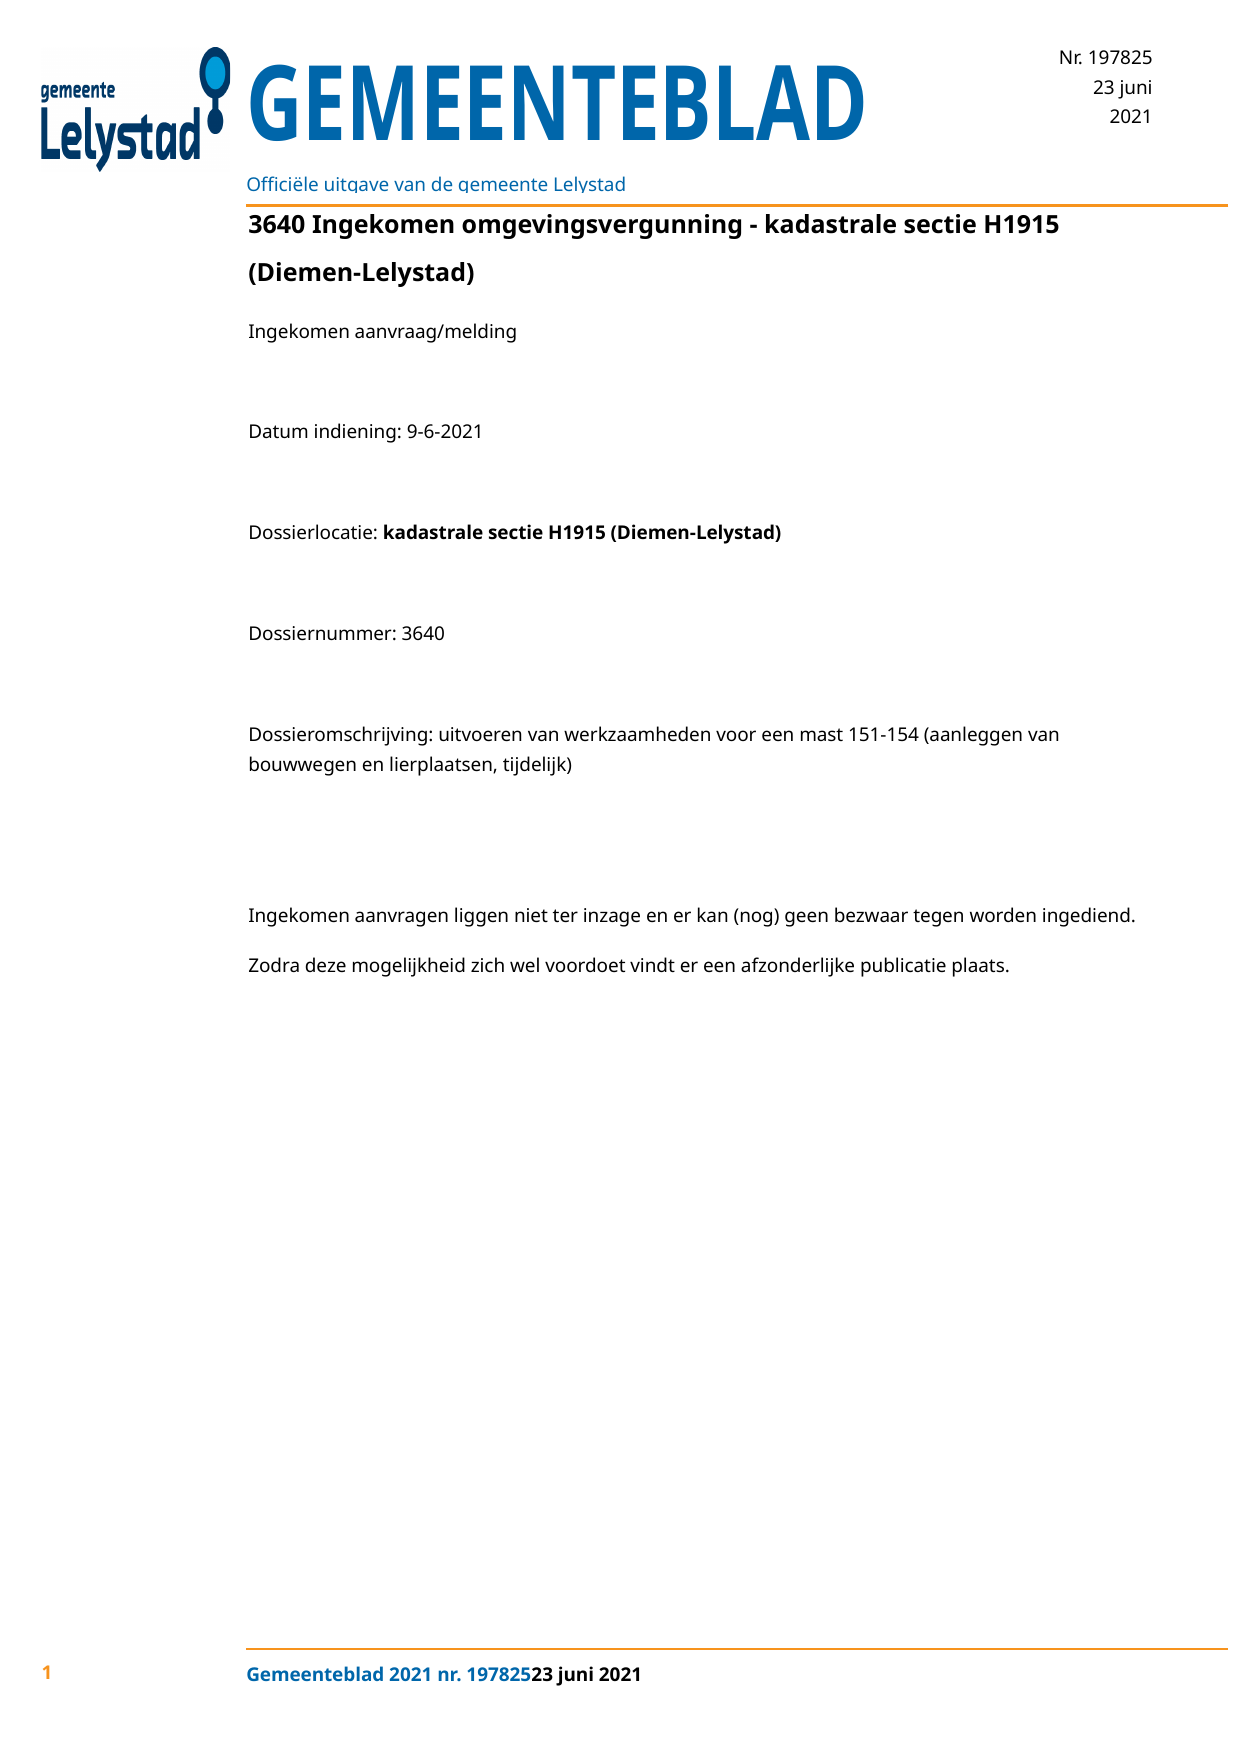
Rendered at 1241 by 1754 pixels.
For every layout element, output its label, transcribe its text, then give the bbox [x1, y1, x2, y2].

text Datum indiening: 9-6-2021 [248, 419, 1152, 444]
text Dossierlocatie: kadastrale sectie H1915 (Diemen-Lelystad) [248, 519, 1152, 545]
text Dossieromschrijving: uitvoeren van werkzaamheden voor een mast 151-154 (aanleggen van bouwwegen en lierplaatsen, tijdelijk) [248, 721, 1152, 777]
text Zodra deze mogelijkheid zich wel voordoet vindt er een afzonderlijke publicatie plaats. [248, 952, 1152, 978]
picture [41, 47, 231, 172]
text Ingekomen aanvraag/melding [248, 318, 1152, 344]
text Dossiernummer: 3640 [248, 620, 1152, 646]
text Ingekomen aanvragen liggen niet ter inzage en er kan (nog) geen bezwaar tegen worden ingediend. [248, 902, 1152, 928]
text 3640 Ingekomen omgevingsvergunning - kadastrale sectie H1915 (Diemen-Lelystad) [248, 207, 1152, 288]
